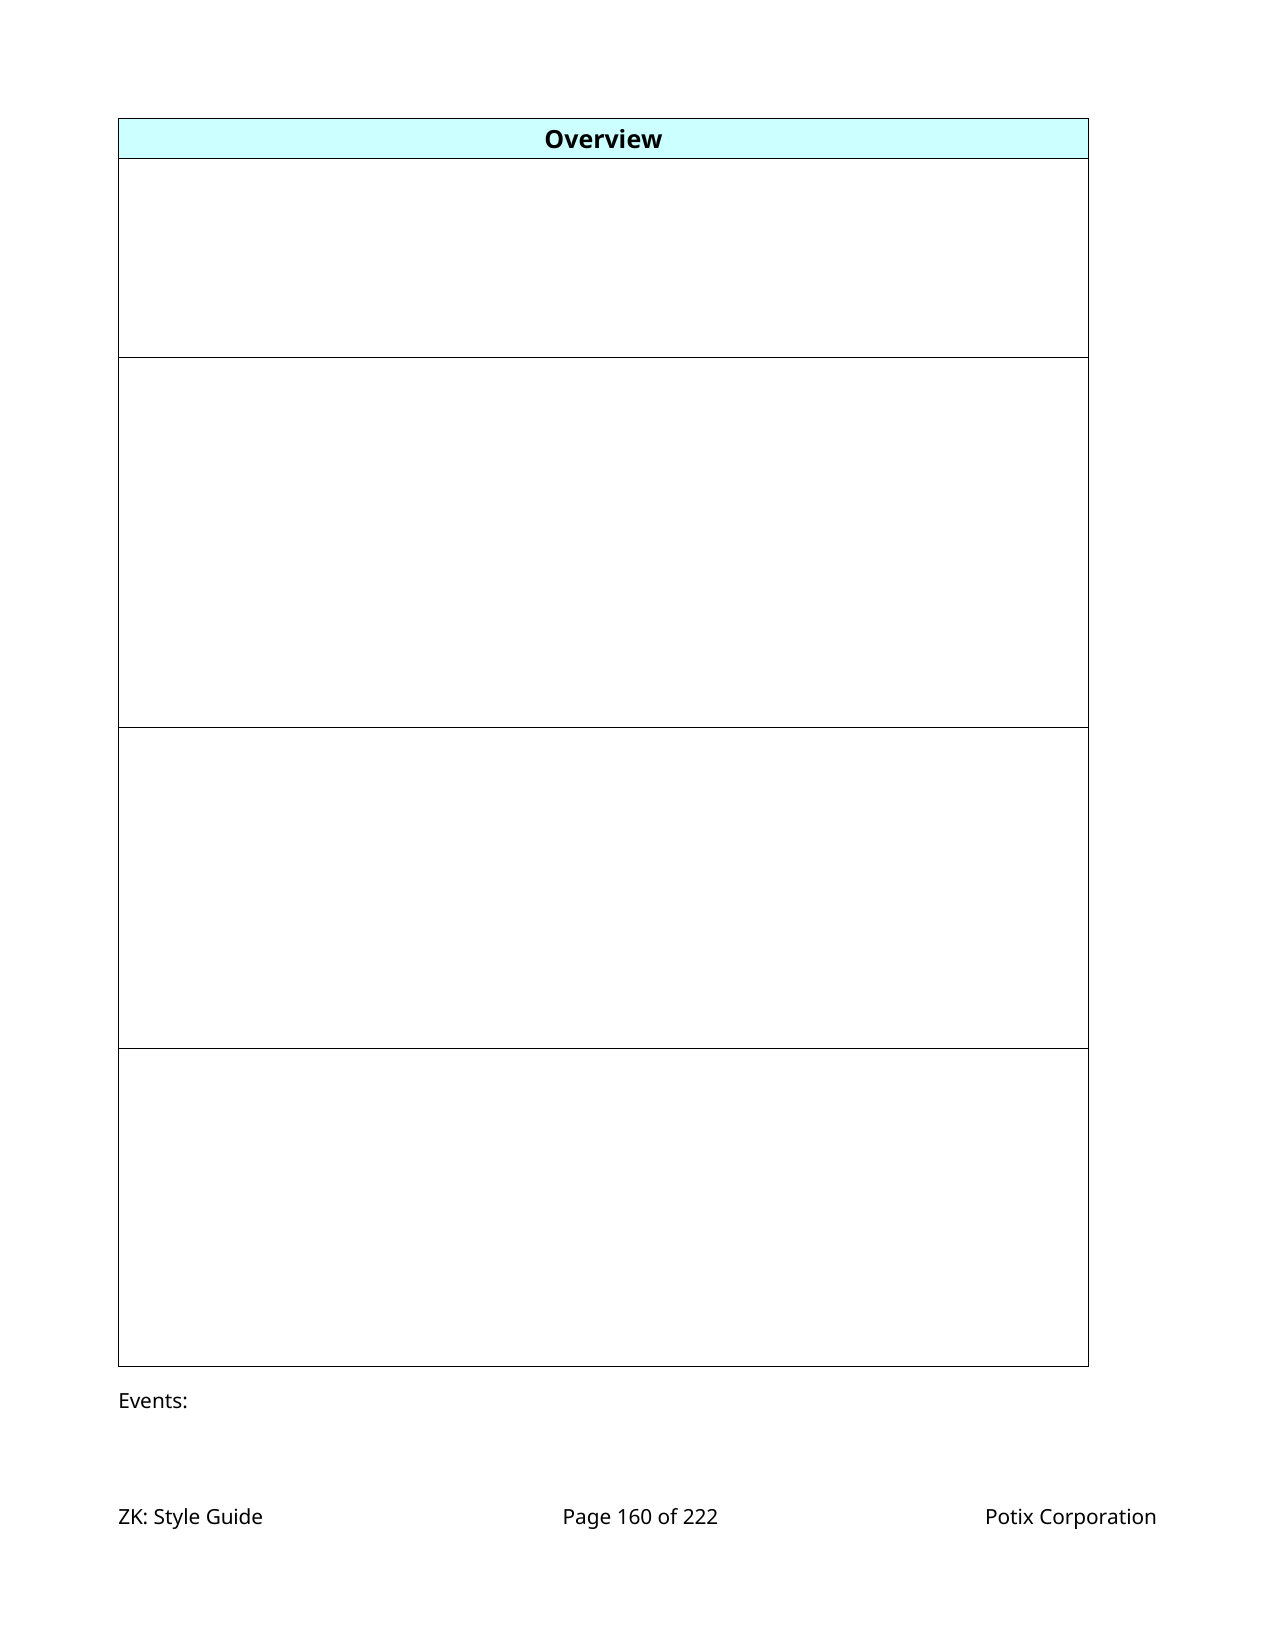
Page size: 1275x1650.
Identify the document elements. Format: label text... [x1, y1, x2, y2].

table_cell [119, 159, 1088, 357]
table_cell [119, 1049, 1088, 1366]
table_header Overview [119, 119, 1088, 158]
table_cell [119, 358, 1088, 727]
text Events: [118, 1387, 1157, 1450]
table_cell [119, 728, 1088, 1048]
